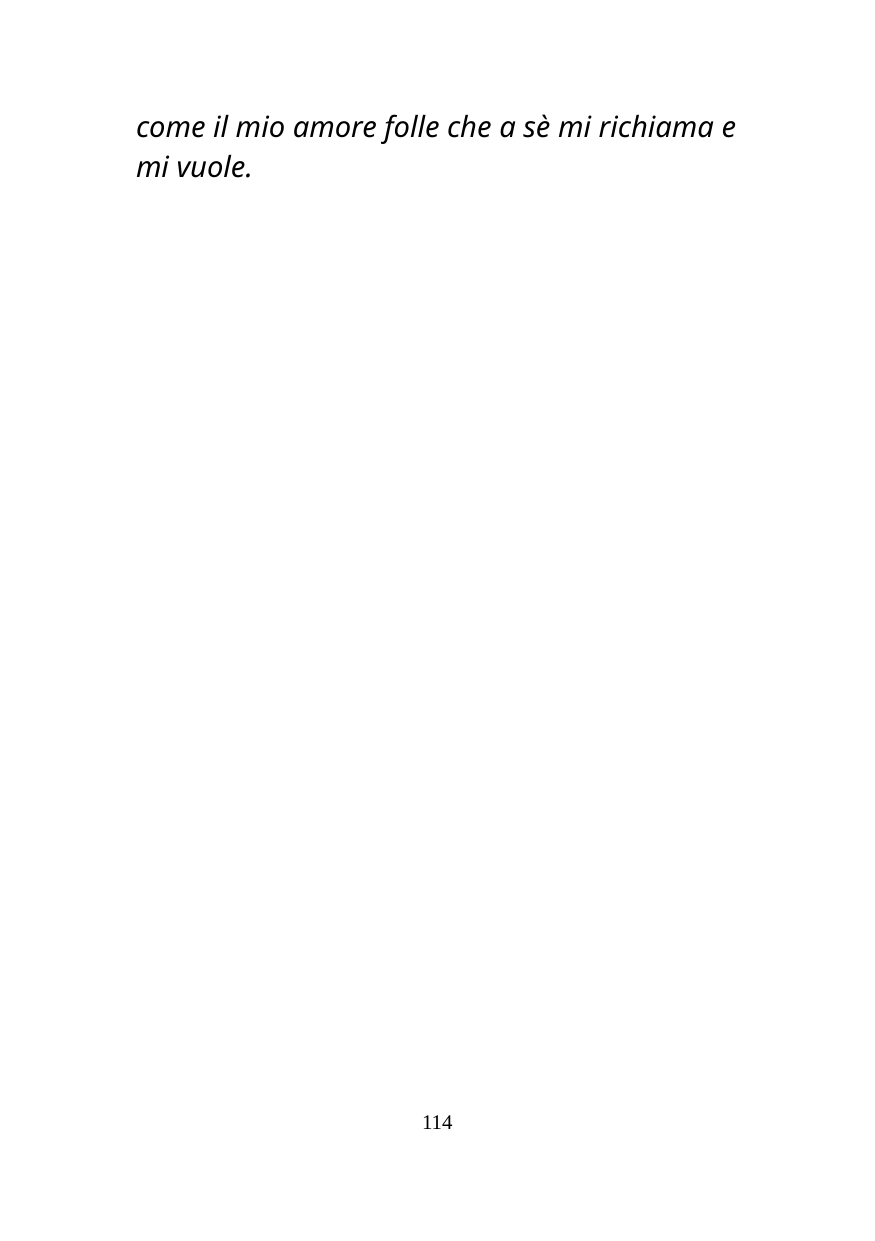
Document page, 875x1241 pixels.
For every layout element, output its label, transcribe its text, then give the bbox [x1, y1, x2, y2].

text come il mio amore folle che a sè mi richiama e mi vuole. [106, 106, 768, 186]
